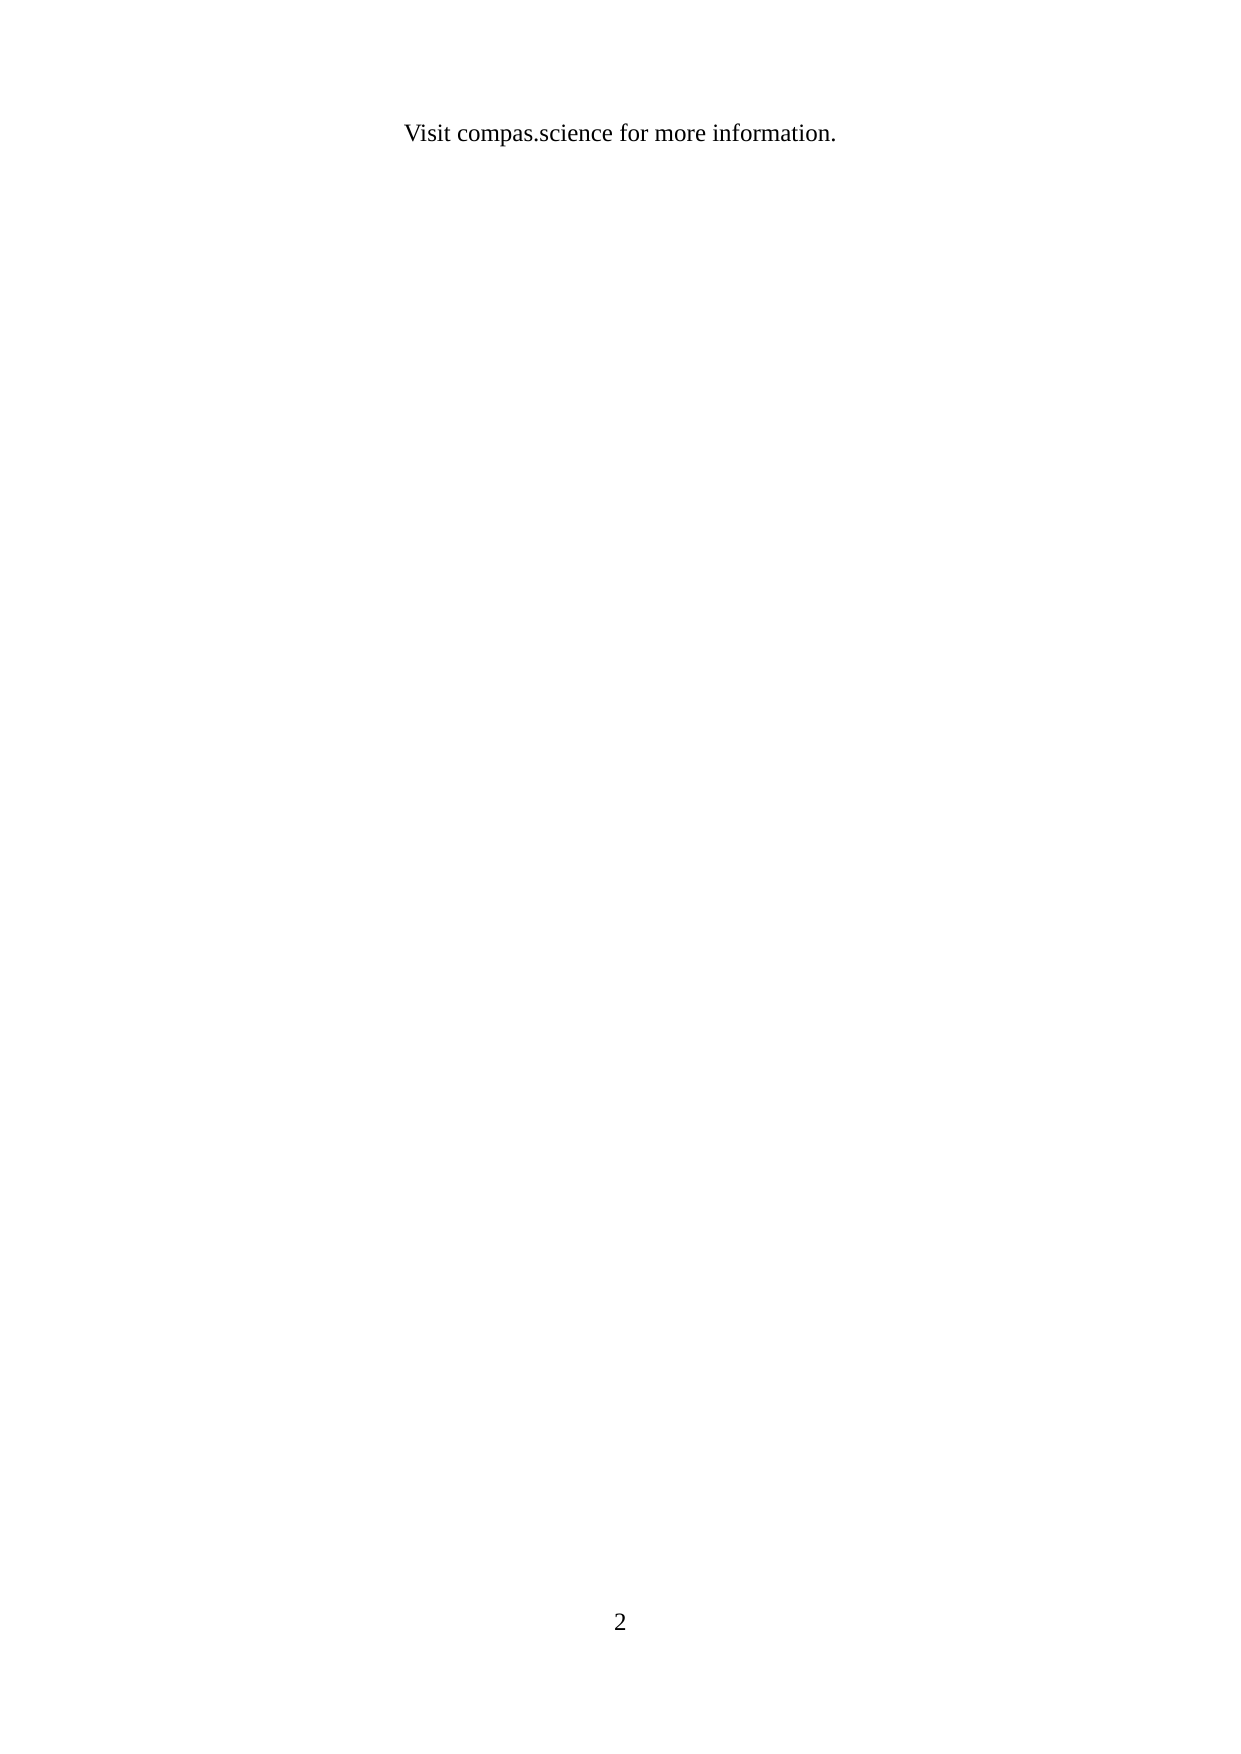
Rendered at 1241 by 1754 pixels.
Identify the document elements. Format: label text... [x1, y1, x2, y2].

text Visit compas.science for more information. [118, 118, 1122, 147]
